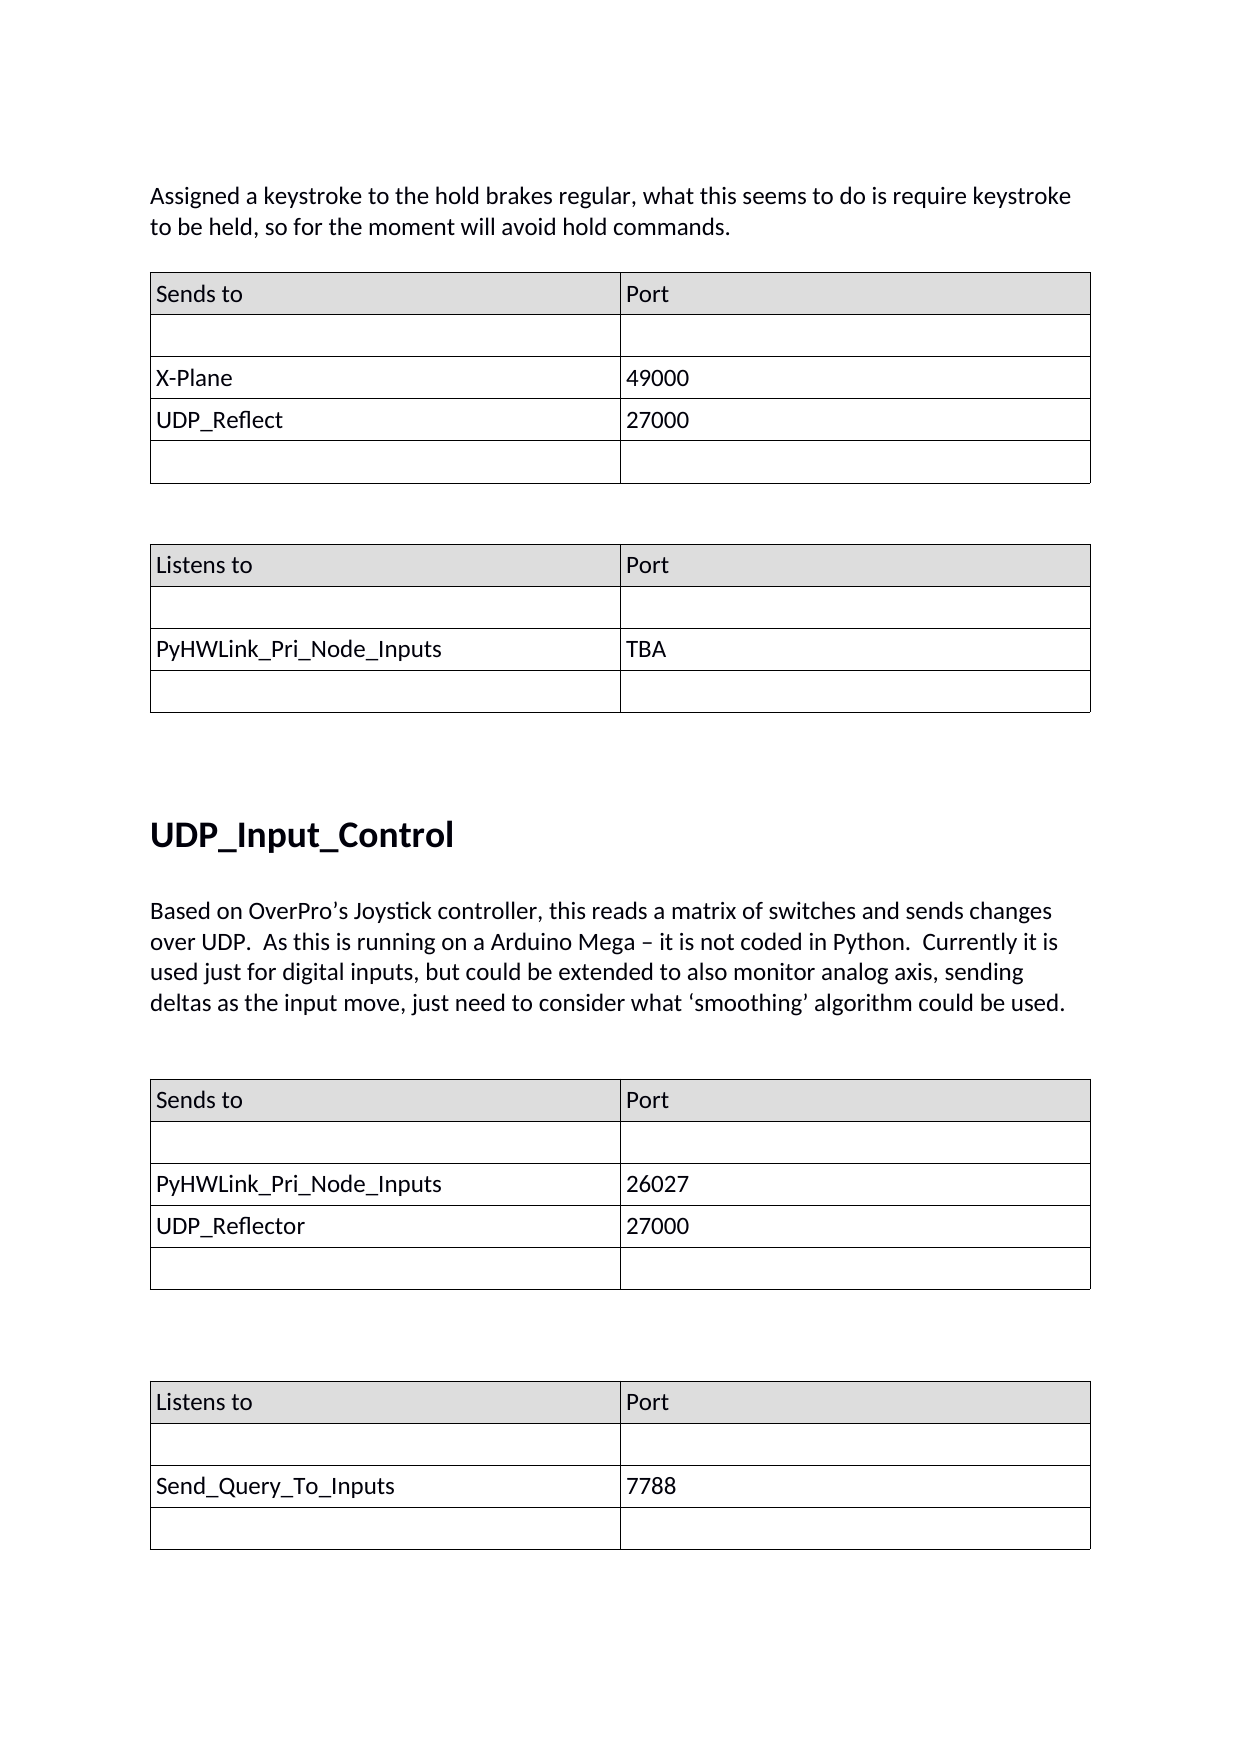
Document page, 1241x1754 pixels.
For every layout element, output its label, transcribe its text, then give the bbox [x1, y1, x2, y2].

table_cell [621, 671, 1090, 712]
table_header Listens to [151, 1382, 620, 1423]
table_cell [151, 441, 620, 482]
table_cell 27000 [621, 399, 1090, 440]
table_header Sends to [151, 1080, 620, 1121]
table_cell [621, 1122, 1090, 1163]
table_header Port [621, 273, 1090, 314]
table_cell PyHWLink_Pri_Node_Inputs [151, 629, 620, 670]
table_cell [151, 671, 620, 712]
table_cell UDP_Reflector [151, 1206, 620, 1247]
table_cell [621, 1424, 1090, 1465]
table_cell 27000 [621, 1206, 1090, 1247]
table_cell 49000 [621, 357, 1090, 398]
subtitle UDP_Input_Control [150, 811, 1090, 856]
table_header Sends to [151, 273, 620, 314]
table_cell [151, 1424, 620, 1465]
table_cell TBA [621, 629, 1090, 670]
table_cell X-Plane [151, 357, 620, 398]
table_cell [621, 441, 1090, 482]
table_cell [151, 315, 620, 356]
table_cell 7788 [621, 1466, 1090, 1507]
table_cell [621, 1508, 1090, 1549]
table_cell [621, 587, 1090, 628]
table_cell [151, 1122, 620, 1163]
text Assigned a keystroke to the hold brakes regular, what this seems to do is require keystroke to be held, so for the moment will avoid hold commands. [150, 181, 1090, 242]
table_header Port [621, 545, 1090, 586]
table_header Port [621, 1382, 1090, 1423]
table_header Listens to [151, 545, 620, 586]
table_cell [621, 1248, 1090, 1289]
table_cell [151, 1508, 620, 1549]
table_cell [621, 315, 1090, 356]
table_cell 26027 [621, 1164, 1090, 1205]
table_cell [151, 1248, 620, 1289]
text Based on OverPro’s Joystick controller, this reads a matrix of switches and sends changes over UDP. As this is running on a Arduino Mega – it is not coded in Python. Currently it is used just for digital inputs, but could be extended to also monitor analog axis, sending deltas as the input move, just need to consider what ‘smoothing’ algorithm could be used. [150, 895, 1090, 1017]
table_cell UDP_Reflect [151, 399, 620, 440]
table_cell [151, 587, 620, 628]
table_header Port [621, 1080, 1090, 1121]
table_cell Send_Query_To_Inputs [151, 1466, 620, 1507]
table_cell PyHWLink_Pri_Node_Inputs [151, 1164, 620, 1205]
